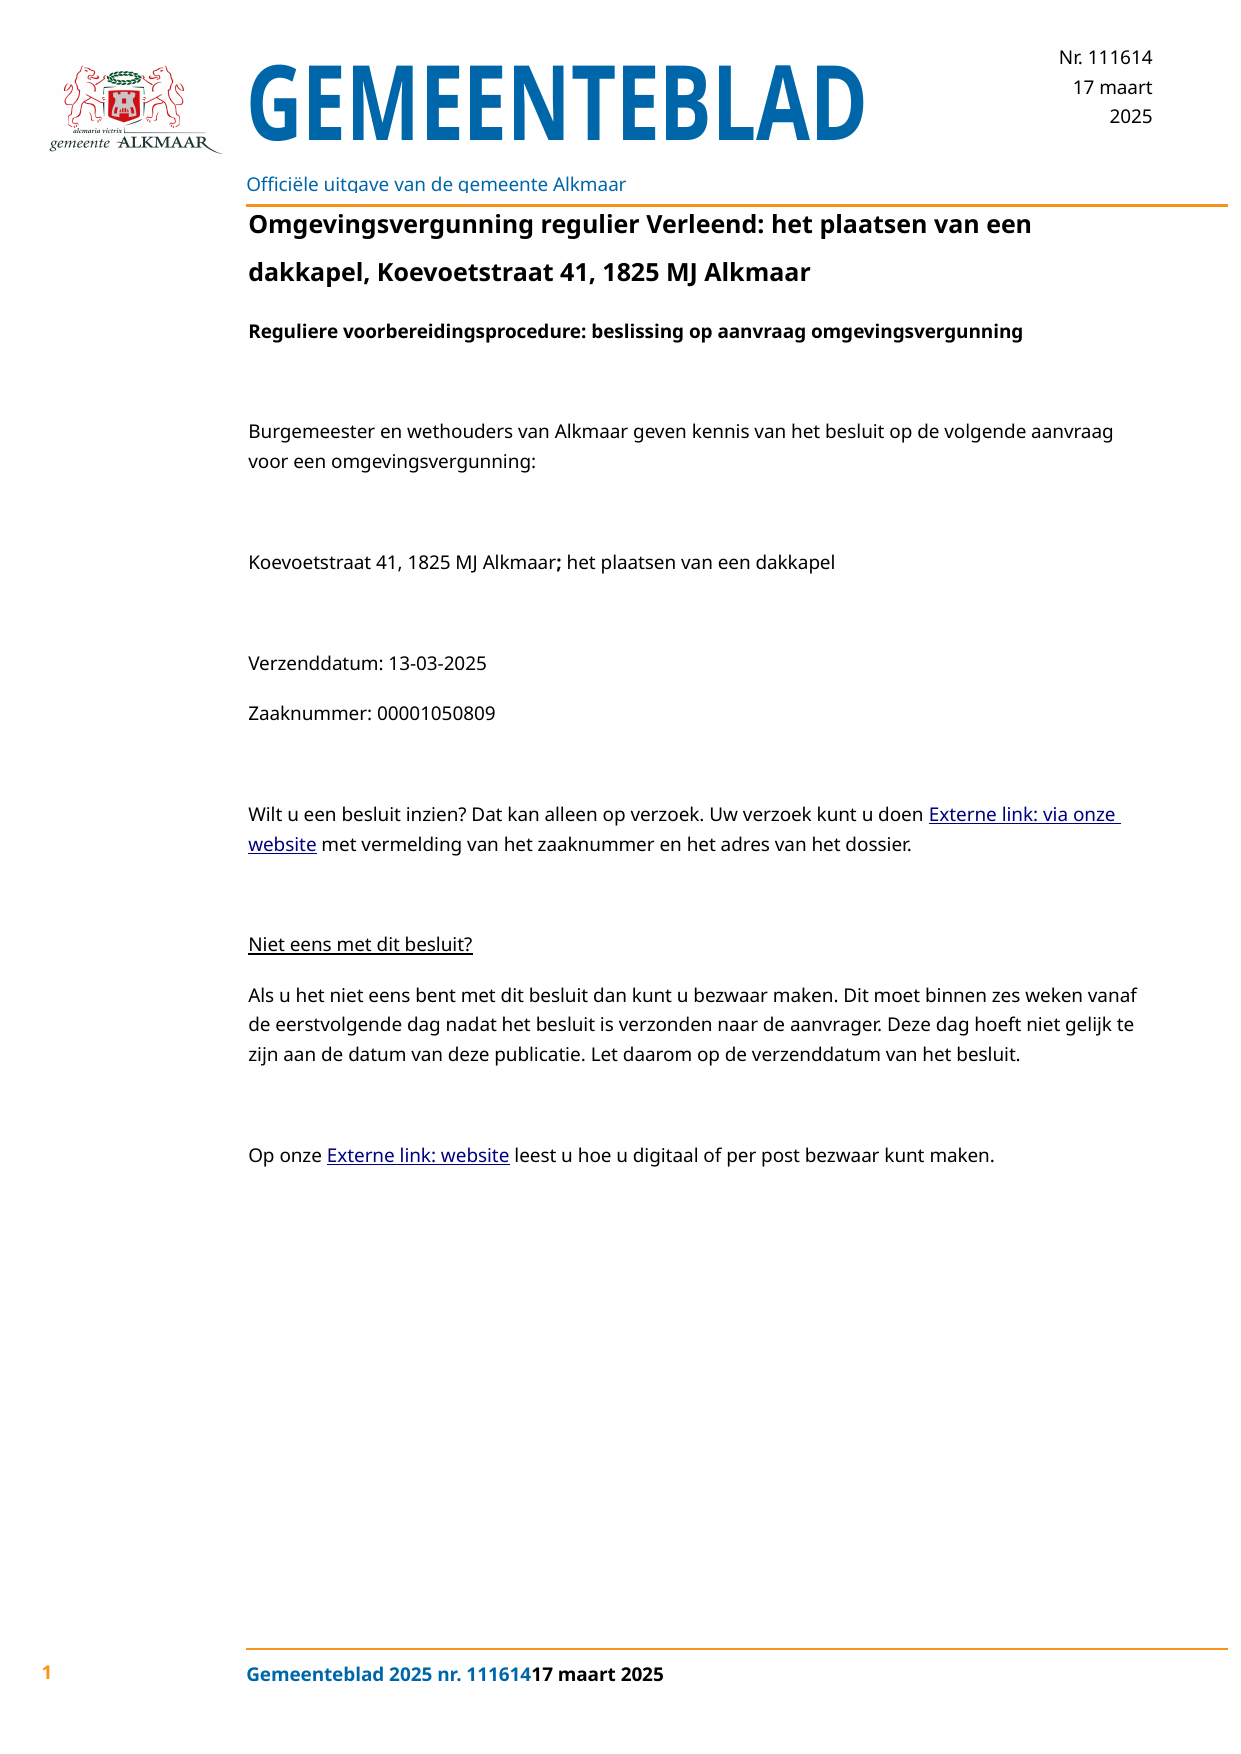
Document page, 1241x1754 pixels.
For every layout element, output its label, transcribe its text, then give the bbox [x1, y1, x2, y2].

text Omgevingsvergunning regulier Verleend: het plaatsen van een dakkapel, Koevoetstraat 41, 1825 MJ Alkmaar [248, 207, 1152, 288]
text Zaaknummer: 00001050809 [248, 700, 1152, 726]
text Als u het niet eens bent met dit besluit dan kunt u bezwaar maken. Dit moet binnen zes weken vanaf de eerstvolgende dag nadat het besluit is verzonden naar de aanvrager. Deze dag hoeft niet gelijk te zijn aan de datum van deze publicatie. Let daarom op de verzenddatum van het besluit. [248, 982, 1152, 1067]
text Op onze Externe link: website leest u hoe u digitaal of per post bezwaar kunt maken. [248, 1142, 1152, 1168]
picture [41, 47, 231, 172]
text Wilt u een besluit inzien? Dat kan alleen op verzoek. Uw verzoek kunt u doen Externe link: via onze website met vermelding van het zaaknummer en het adres van het dossier. [248, 801, 1152, 857]
text Koevoetstraat 41, 1825 MJ Alkmaar; het plaatsen van een dakkapel [248, 549, 1152, 575]
text Niet eens met dit besluit? [248, 932, 1152, 957]
text Burgemeester en wethouders van Alkmaar geven kennis van het besluit op de volgende aanvraag voor een omgevingsvergunning: [248, 419, 1152, 474]
text Reguliere voorbereidingsprocedure: beslissing op aanvraag omgevingsvergunning [248, 318, 1152, 344]
text Verzenddatum: 13-03-2025 [248, 650, 1152, 676]
